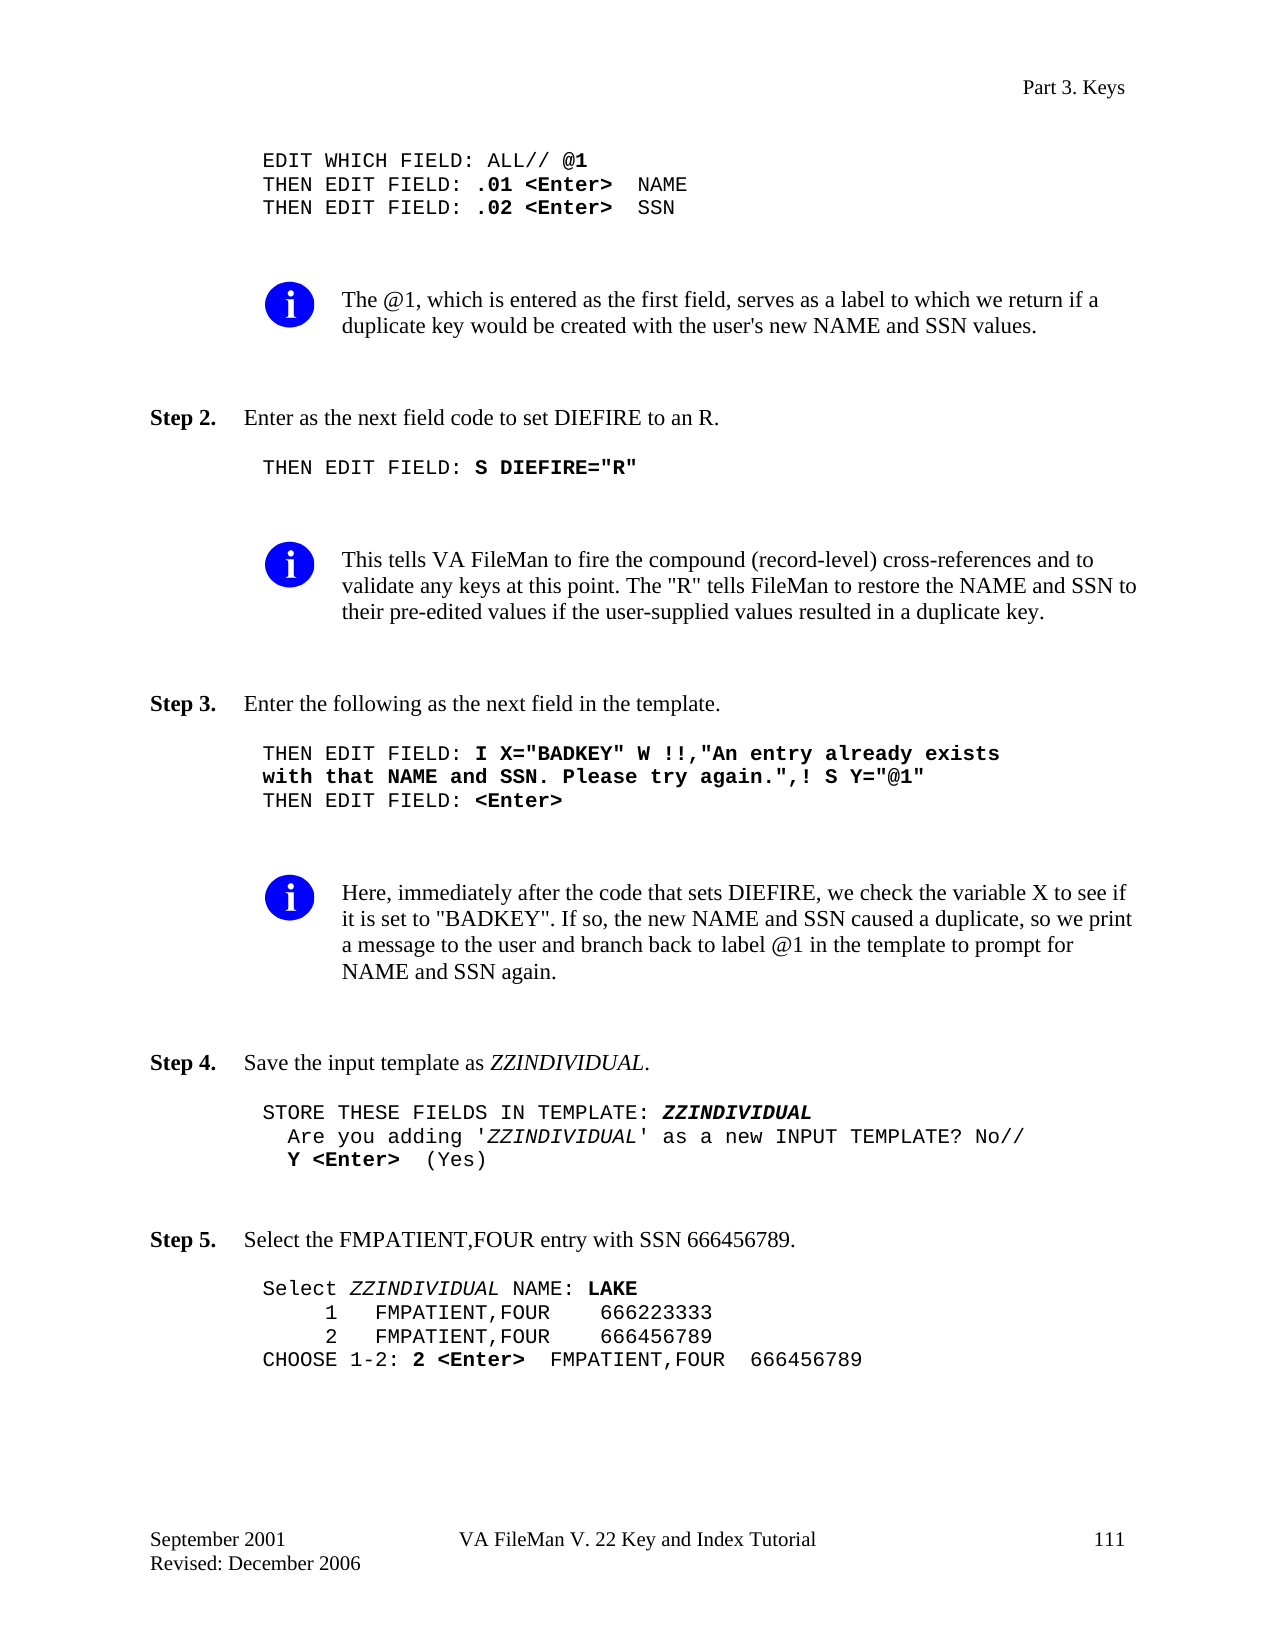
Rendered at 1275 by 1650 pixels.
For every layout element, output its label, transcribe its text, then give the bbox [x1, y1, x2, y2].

text Step 5. Select the FMPATIENT,FOUR entry with SSN 666456789. [150, 1226, 1125, 1252]
text Y <Enter> (Yes) [262, 1149, 1125, 1173]
table_header [255, 866, 332, 997]
table_header The @1, which is entered as the first field, serves as a label to which we return if a duplicate key would be created with the user's new NAME and SSN values. [332, 274, 1155, 351]
text THEN EDIT FIELD: I X="BADKEY" W !!,"An entry already exists [262, 743, 1125, 766]
text CHOOSE 1-2: 2 <Enter> FMPATIENT,FOUR 666456789 [262, 1349, 1125, 1373]
text Step 4. Save the input template as ZZINDIVIDUAL. [150, 1049, 1125, 1076]
text THEN EDIT FIELD: <Enter> [262, 790, 1125, 813]
text THEN EDIT FIELD: .01 <Enter> NAME [262, 174, 1125, 197]
picture [264, 280, 315, 330]
picture [264, 872, 315, 923]
text 2 FMPATIENT,FOUR 666456789 [262, 1326, 1125, 1349]
table_header [255, 274, 332, 351]
text 1 FMPATIENT,FOUR 666223333 [262, 1302, 1125, 1326]
text Step 3. Enter the following as the next field in the template. [150, 690, 1125, 716]
text STORE THESE FIELDS IN TEMPLATE: ZZINDIVIDUAL [262, 1102, 1125, 1126]
picture [264, 539, 315, 590]
text Are you adding 'ZZINDIVIDUAL' as a new INPUT TEMPLATE? No// [262, 1126, 1125, 1149]
table_header [255, 533, 332, 637]
text THEN EDIT FIELD: S DIEFIRE="R" [262, 457, 1125, 480]
text Step 2. Enter as the next field code to set DIEFIRE to an R. [150, 404, 1125, 430]
table_header This tells VA FileMan to fire the compound (record-level) cross-references and to validate any keys at this point. The "R" tells FileMan to restore the NAME and SSN to their pre-edited values if the user-supplied values resulted in a duplicate key. [332, 533, 1155, 637]
text THEN EDIT FIELD: .02 <Enter> SSN [262, 197, 1125, 221]
table_header Here, immediately after the code that sets DIEFIRE, we check the variable X to see if it is set to "BADKEY". If so, the new NAME and SSN caused a duplicate, so we print a message to the user and branch back to label @1 in the template to prompt for NAME and SSN again. [332, 866, 1155, 997]
text with that NAME and SSN. Please try again.",! S Y="@1" [262, 766, 1125, 790]
text EDIT WHICH FIELD: ALL// @1 [262, 150, 1125, 174]
text Select ZZINDIVIDUAL NAME: LAKE [262, 1278, 1125, 1302]
